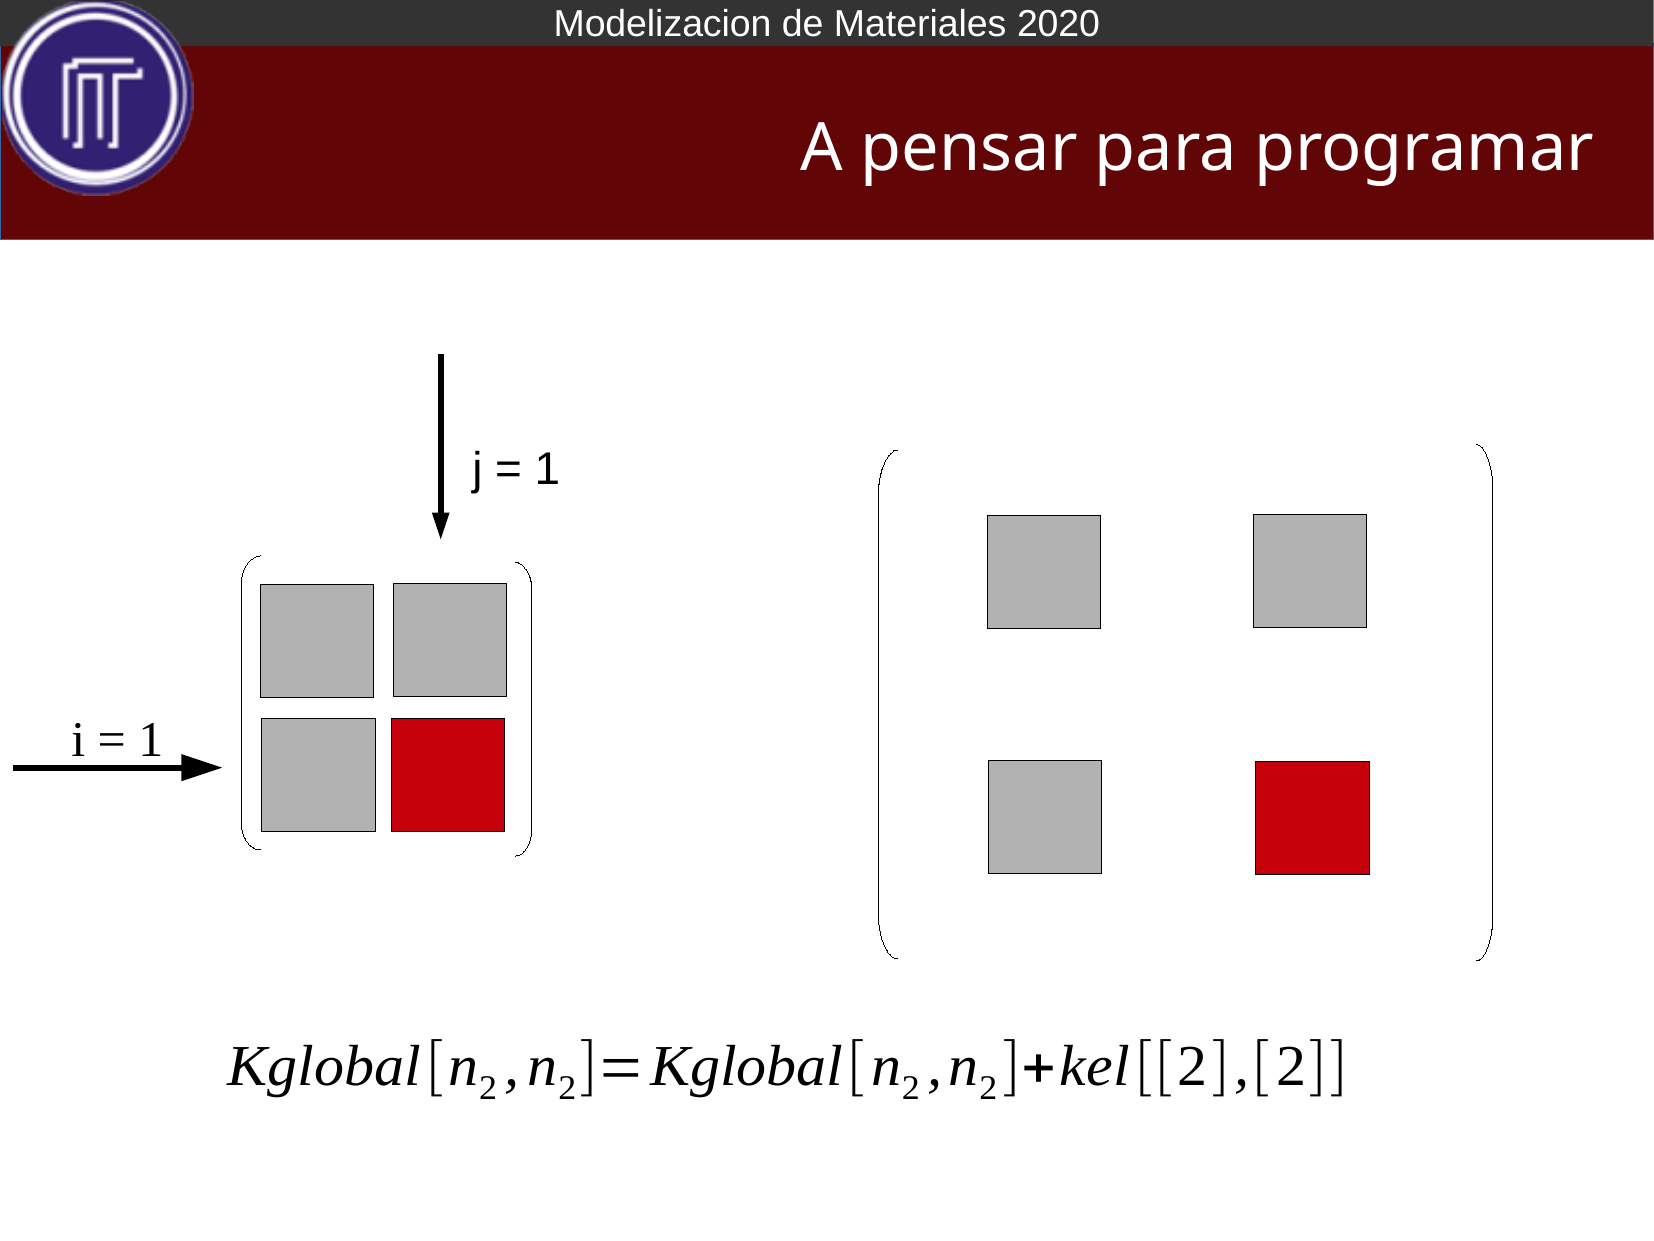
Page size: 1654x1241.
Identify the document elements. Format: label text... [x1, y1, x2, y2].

picture [0, 0, 194, 196]
text_box [1255, 761, 1370, 875]
chart [217, 1033, 1352, 1107]
text_box [391, 718, 505, 832]
text_box [987, 515, 1101, 629]
text_box [393, 583, 507, 697]
text_box j = 1 [457, 435, 576, 503]
text_box [261, 718, 376, 832]
text_box [260, 584, 374, 698]
title A pensar para programar [41, 70, 1654, 218]
text_box [1253, 514, 1367, 628]
text_box [988, 760, 1102, 874]
